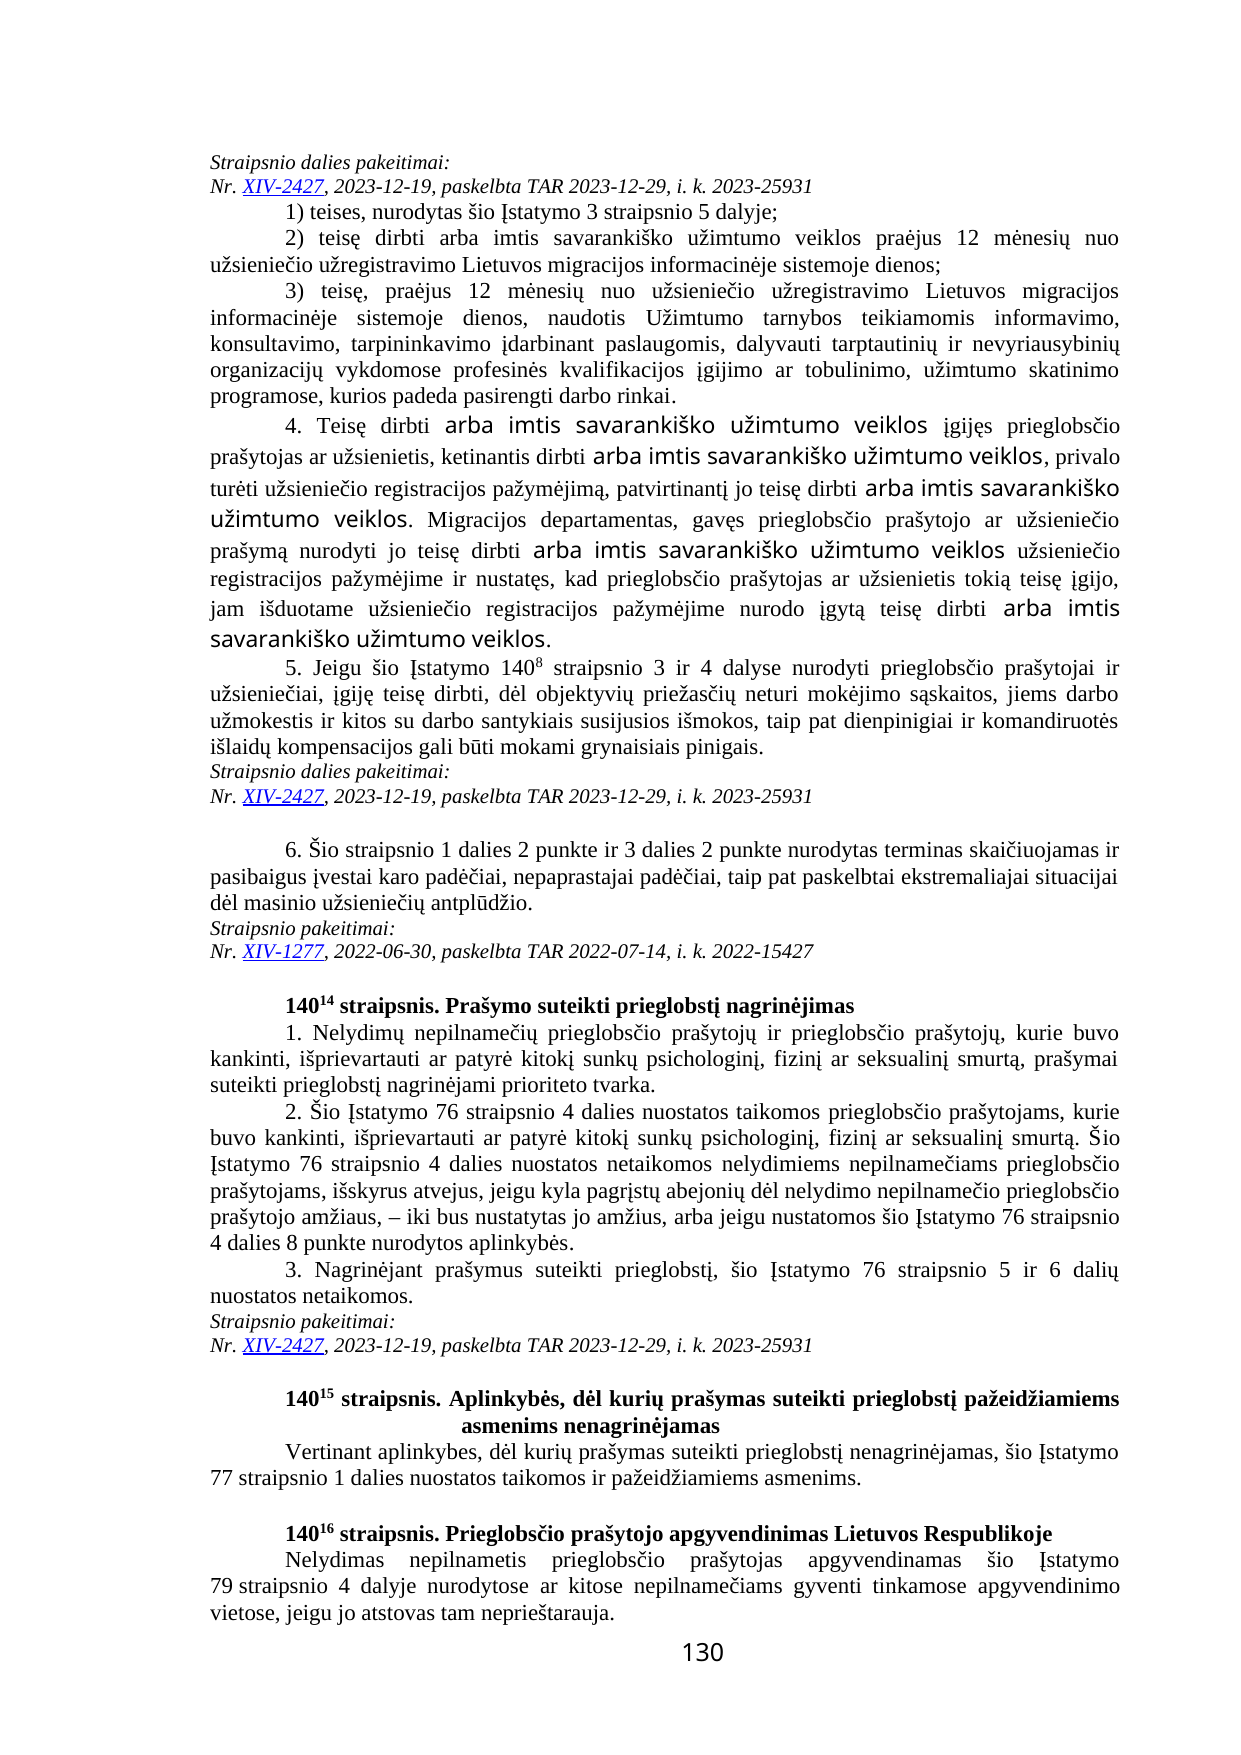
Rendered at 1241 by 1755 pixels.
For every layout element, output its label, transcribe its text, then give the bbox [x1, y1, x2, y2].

text 6. Šio straipsnio 1 dalies 2 punkte ir 3 dalies 2 punkte nurodytas terminas skaičiuojamas ir pasibaigus įvestai karo padėčiai, nepaprastajai padėčiai, taip pat paskelbtai ekstremaliajai situacijai dėl masinio užsieniečių antplūdžio. [210, 836, 1120, 915]
text Nelydimas nepilnametis prieglobsčio prašytojas apgyvendinamas šio Įstatymo 79 straipsnio 4 dalyje nurodytose ar kitose nepilnamečiams gyventi tinkamose apgyvendinimo vietose, jeigu jo atstovas tam neprieštarauja. [210, 1546, 1120, 1625]
text 1. Nelydimų nepilnamečių prieglobsčio prašytojų ir prieglobsčio prašytojų, kurie buvo kankinti, išprievartauti ar patyrė kitokį sunkų psichologinį, fizinį ar seksualinį smurtą, prašymai suteikti prieglobstį nagrinėjami prioriteto tvarka. [210, 1019, 1120, 1098]
text 5. Jeigu šio Įstatymo 1408 straipsnio 3 ir 4 dalyse nurodyti prieglobsčio prašytojai ir užsieniečiai, įgiję teisę dirbti, dėl objektyvių priežasčių neturi mokėjimo sąskaitos, jiems darbo užmokestis ir kitos su darbo santykiais susijusios išmokos, taip pat dienpinigiai ir komandiruotės išlaidų kompensacijos gali būti mokami grynaisiais pinigais. [210, 654, 1120, 759]
text Nr. XIV-2427, 2023-12-19, paskelbta TAR 2023-12-29, i. k. 2023-25931 [210, 783, 1120, 808]
text Vertinant aplinkybes, dėl kurių prašymas suteikti prieglobstį nenagrinėjamas, šio Įstatymo 77 straipsnio 1 dalies nuostatos taikomos ir pažeidžiamiems asmenims. [210, 1438, 1120, 1491]
text 14015 straipsnis. Aplinkybės, dėl kurių prašymas suteikti prieglobstį pažeidžiamiems asmenims nenagrinėjamas [285, 1385, 1120, 1438]
text 1) teises, nurodytas šio Įstatymo 3 straipsnio 5 dalyje; [210, 198, 1120, 224]
text 2. Šio Įstatymo 76 straipsnio 4 dalies nuostatos taikomos prieglobsčio prašytojams, kurie buvo kankinti, išprievartauti ar patyrė kitokį sunkų psichologinį, fizinį ar seksualinį smurtą. Šio Įstatymo 76 straipsnio 4 dalies nuostatos netaikomos nelydimiems nepilnamečiams prieglobsčio prašytojams, išskyrus atvejus, jeigu kyla pagrįstų abejonių dėl nelydimo nepilnamečio prieglobsčio prašytojo amžiaus, – iki bus nustatytas jo amžius, arba jeigu nustatomos šio Įstatymo 76 straipsnio 4 dalies 8 punkte nurodytos aplinkybės. [210, 1098, 1120, 1256]
text Straipsnio dalies pakeitimai: [210, 759, 1120, 783]
text 14014 straipsnis. Prašymo suteikti prieglobstį nagrinėjimas [210, 992, 1120, 1019]
text 3) teisę, praėjus 12 mėnesių nuo užsieniečio užregistravimo Lietuvos migracijos informacinėje sistemoje dienos, naudotis Užimtumo tarnybos teikiamomis informavimo, konsultavimo, tarpininkavimo įdarbinant paslaugomis, dalyvauti tarptautinių ir nevyriausybinių organizacijų vykdomose profesinės kvalifikacijos įgijimo ar tobulinimo, užimtumo skatinimo programose, kurios padeda pasirengti darbo rinkai. [210, 277, 1120, 409]
text Nr. XIV-2427, 2023-12-19, paskelbta TAR 2023-12-29, i. k. 2023-25931 [210, 1333, 1120, 1357]
text 14016 straipsnis. Prieglobsčio prašytojo apgyvendinimas Lietuvos Respublikoje [210, 1519, 1120, 1546]
text 3. Nagrinėjant prašymus suteikti prieglobstį, šio Įstatymo 76 straipsnio 5 ir 6 dalių nuostatos netaikomos. [210, 1256, 1120, 1308]
text Straipsnio pakeitimai: [210, 1308, 1120, 1333]
text Nr. XIV-1277, 2022-06-30, paskelbta TAR 2022-07-14, i. k. 2022-15427 [210, 939, 1120, 963]
text Straipsnio dalies pakeitimai: [210, 150, 1120, 174]
text 4. Teisę dirbti arba imtis savarankiško užimtumo veiklos įgijęs prieglobsčio prašytojas ar užsienietis, ketinantis dirbti arba imtis savarankiško užimtumo veiklos, privalo turėti užsieniečio registracijos pažymėjimą, patvirtinantį jo teisę dirbti arba imtis savarankiško užimtumo veiklos. Migracijos departamentas, gavęs prieglobsčio prašytojo ar užsieniečio prašymą nurodyti jo teisę dirbti arba imtis savarankiško užimtumo veiklos užsieniečio registracijos pažymėjime ir nustatęs, kad prieglobsčio prašytojas ar užsienietis tokią teisę įgijo, jam išduotame užsieniečio registracijos pažymėjime nurodo įgytą teisę dirbti arba imtis savarankiško užimtumo veiklos. [210, 409, 1120, 654]
text Straipsnio pakeitimai: [210, 915, 1120, 939]
text Nr. XIV-2427, 2023-12-19, paskelbta TAR 2023-12-29, i. k. 2023-25931 [210, 174, 1120, 198]
text 2) teisę dirbti arba imtis savarankiško užimtumo veiklos praėjus 12 mėnesių nuo užsieniečio užregistravimo Lietuvos migracijos informacinėje sistemoje dienos; [210, 224, 1120, 277]
